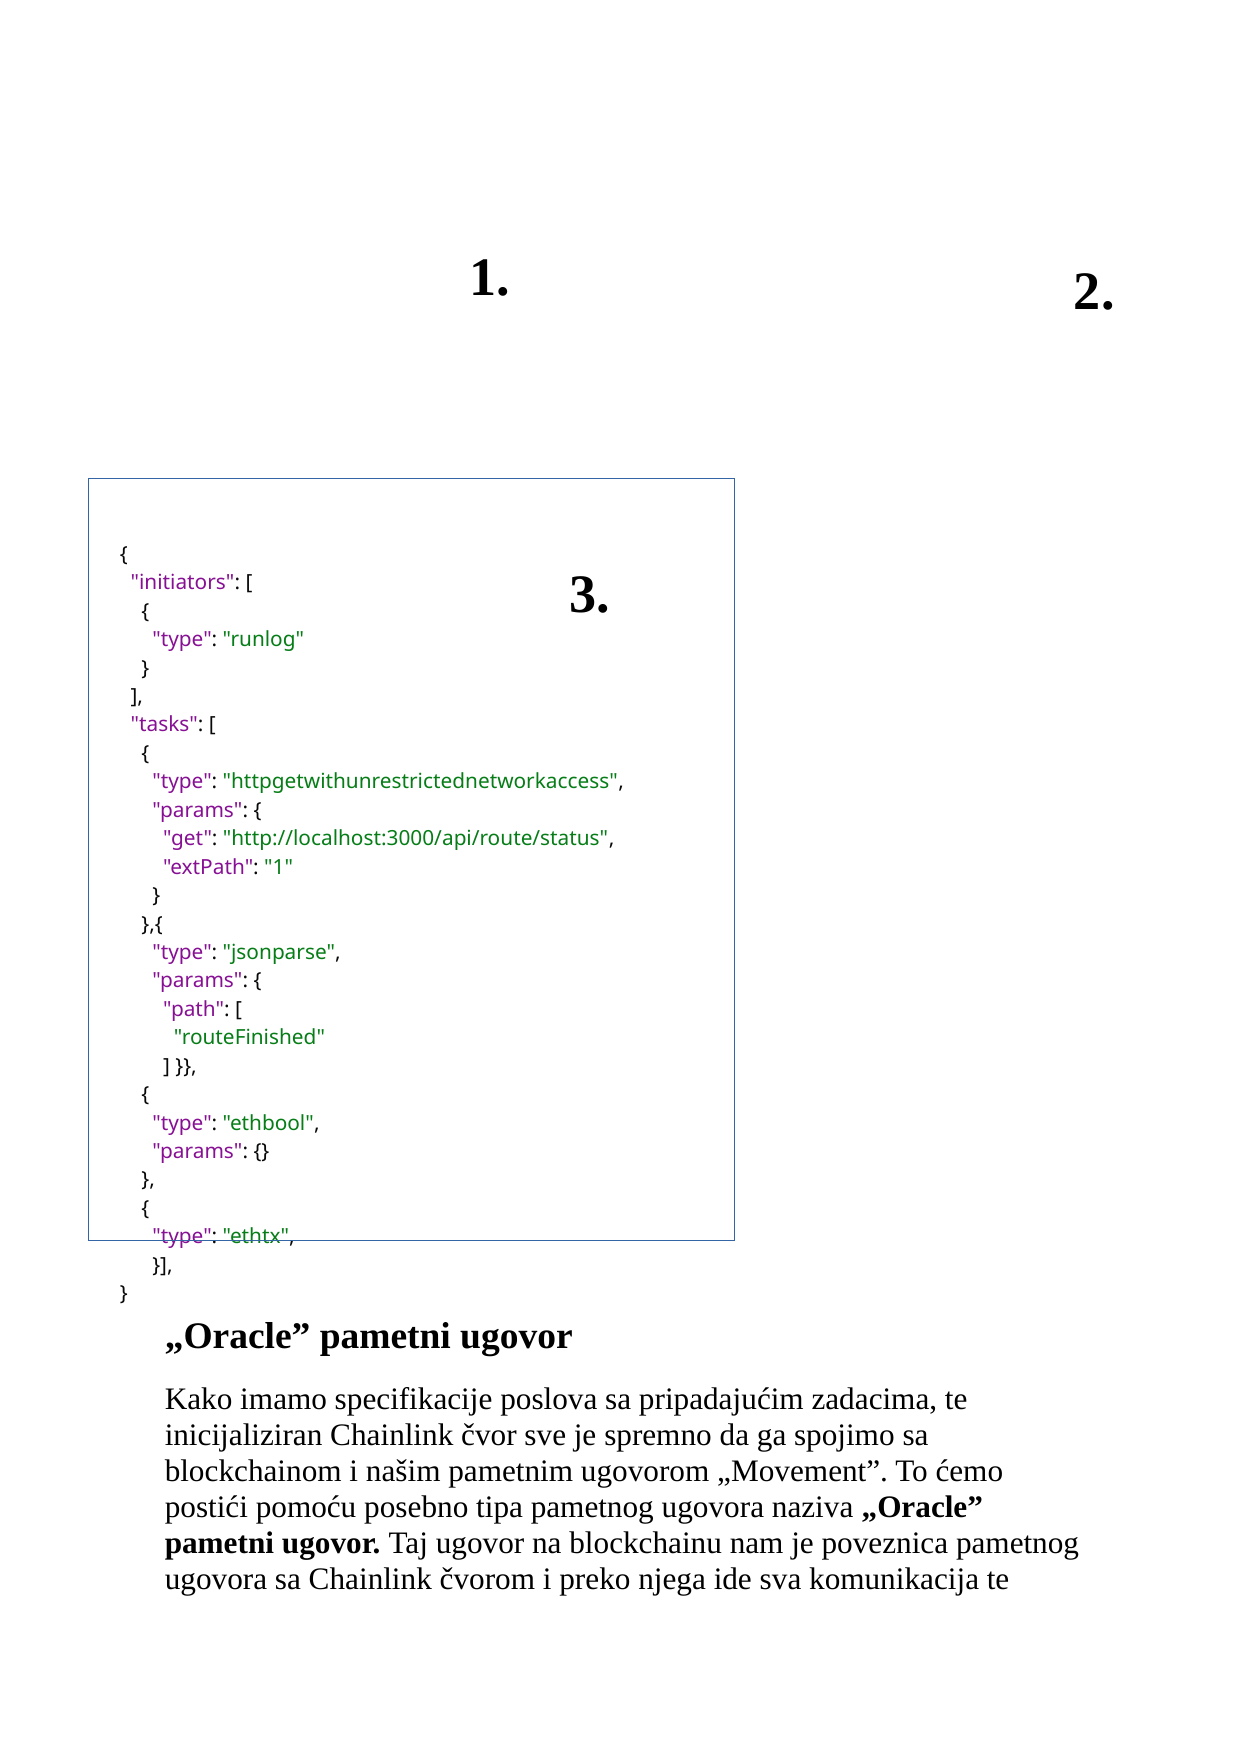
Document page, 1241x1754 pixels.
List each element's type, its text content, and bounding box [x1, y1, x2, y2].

text „Oracle” pametni ugovor [164, 1314, 1092, 1357]
text Kako imamo specifikacije poslova sa pripadajućim zadacima, te inicijaliziran Chainlink čvor sve je spremno da ga spojimo sa blockchainom i našim pametnim ugovorom „Movement”. To ćemo postići pomoću posebno tipa pametnog ugovora naziva „Oracle” pametni ugovor. Taj ugovor na blockchainu nam je poveznica pametnog ugovora sa Chainlink čvorom i preko njega ide sva komunikacija te [164, 1381, 1092, 1596]
